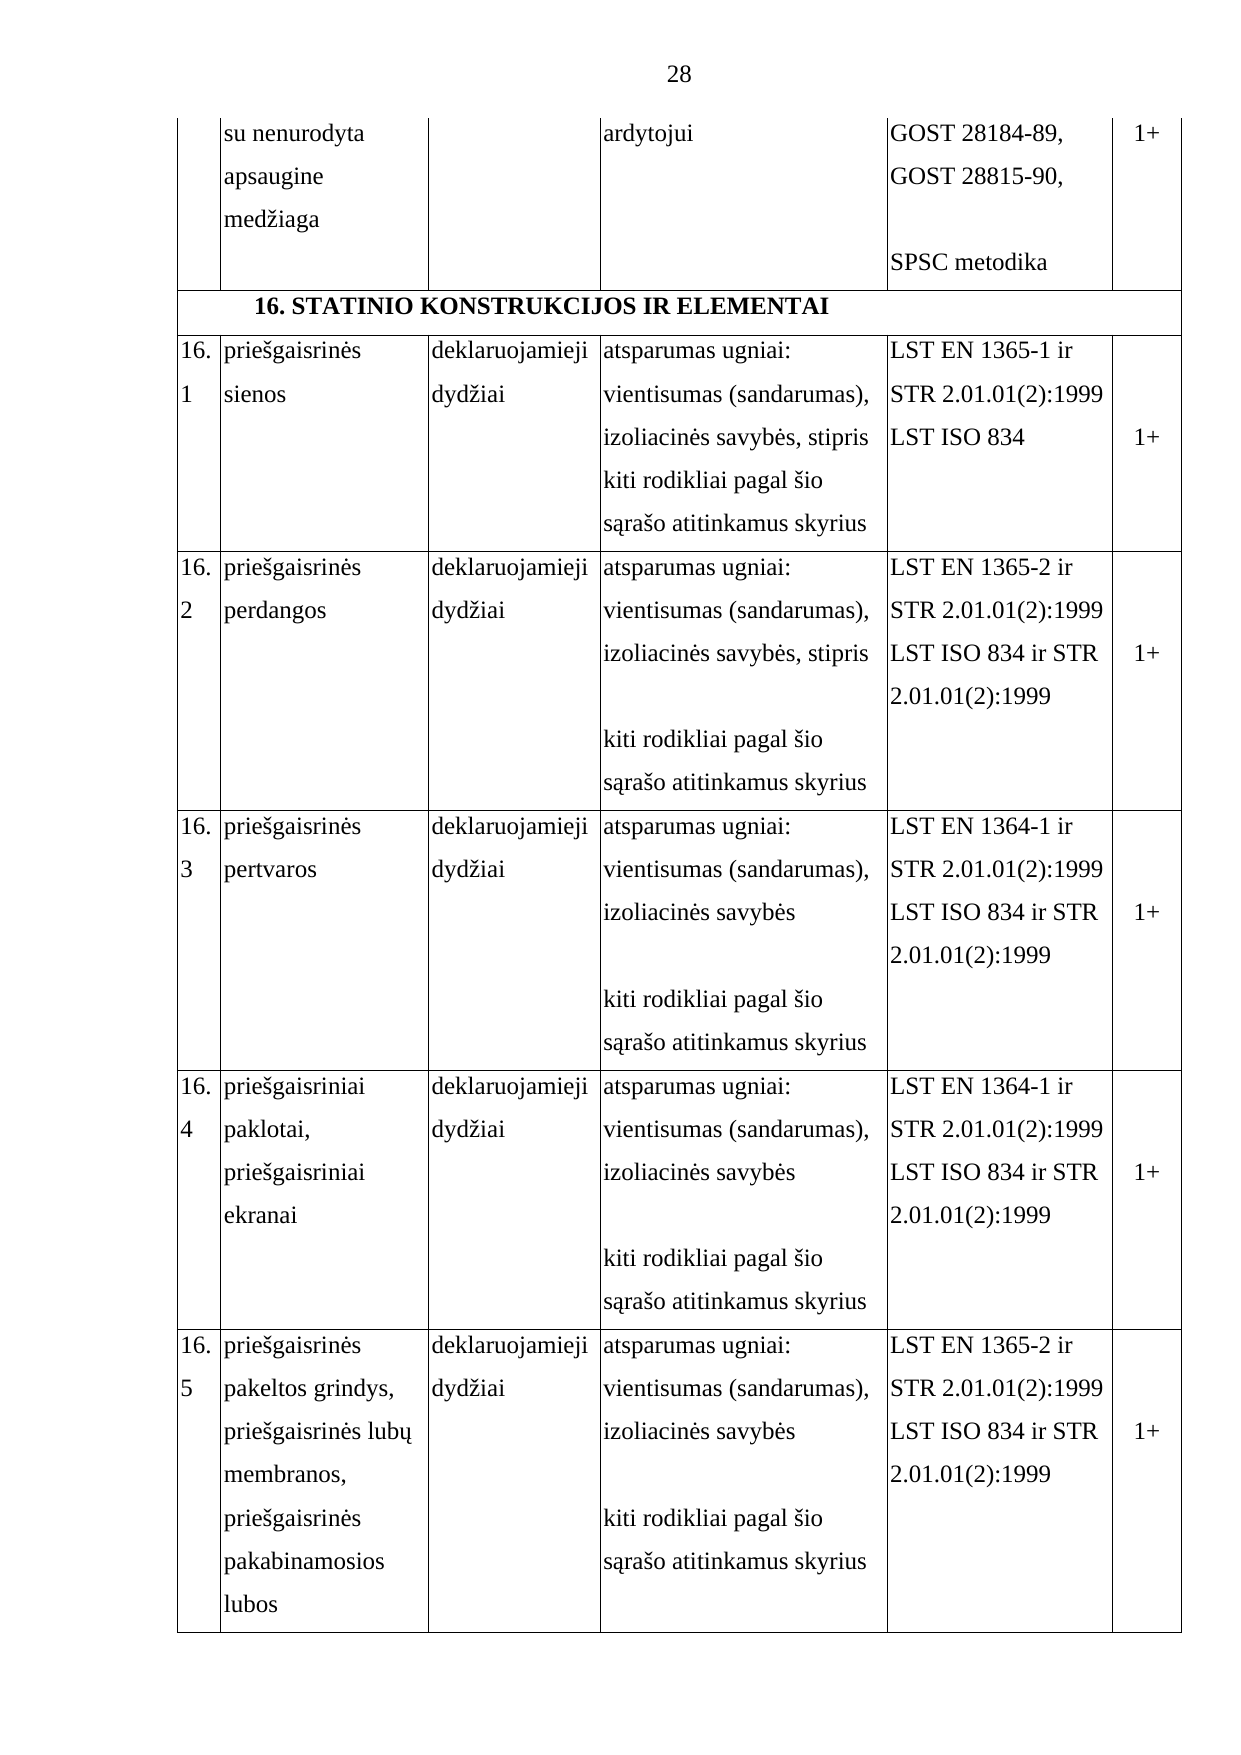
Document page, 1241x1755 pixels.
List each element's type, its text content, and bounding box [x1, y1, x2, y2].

table_cell atsparumas ugniai: vientisumas (sandarumas), [601, 552, 887, 638]
table_cell [178, 248, 220, 290]
table_cell izoliacinės savybės, stipris [601, 638, 887, 724]
table_cell [178, 1243, 220, 1329]
table_cell LST ISO 834 ir STR 2.01.01(2):1999 [888, 638, 1112, 724]
table_cell [1113, 1503, 1181, 1632]
table_cell [178, 724, 220, 810]
table_cell SPSC metodika [888, 248, 1112, 290]
table_cell [888, 1243, 1112, 1329]
table_cell [429, 465, 600, 551]
table_cell deklaruojamieji dydžiai [429, 1071, 600, 1157]
table_cell [429, 984, 600, 1070]
table_cell deklaruojamieji dydžiai [429, 1330, 600, 1416]
table_cell LST EN 1365-2 ir STR 2.01.01(2):1999 [888, 552, 1112, 638]
table_cell izoliacinės savybės [601, 1416, 887, 1503]
table_cell [601, 248, 887, 290]
table_cell [221, 898, 428, 984]
table_cell atsparumas ugniai: vientisumas (sandarumas), [601, 1330, 887, 1416]
table_cell [178, 1503, 220, 1632]
table_cell 16.5 [178, 1330, 220, 1416]
table_cell kiti rodikliai pagal šio sąrašo atitinkamus skyrius [601, 465, 887, 551]
table_cell [178, 422, 220, 465]
table_cell LST ISO 834 [888, 422, 1112, 465]
table_cell [178, 898, 220, 984]
table_cell 16.4 [178, 1071, 220, 1157]
table_cell 1+ [1113, 898, 1181, 984]
table_cell priešgaisriniai paklotai, [221, 1071, 428, 1157]
table_cell LST EN 1365-2 ir STR 2.01.01(2):1999 [888, 1330, 1112, 1416]
table_cell [429, 1157, 600, 1243]
table_cell [221, 724, 428, 810]
table_cell ardytojui [601, 118, 887, 247]
table_cell [178, 1416, 220, 1503]
table_cell [1113, 248, 1181, 290]
table_cell [888, 1503, 1112, 1632]
table_cell [1113, 465, 1181, 551]
table_cell 16. STATINIO KONSTRUKCIJOS IR ELEMENTAI [178, 291, 1181, 334]
table_cell [429, 1416, 600, 1503]
table_cell 1+ [1113, 1416, 1181, 1503]
table_cell LST EN 1364-1 ir STR 2.01.01(2):1999 [888, 811, 1112, 897]
table_cell priešgaisrinės perdangos [221, 552, 428, 638]
table_cell [429, 118, 600, 247]
table_cell [221, 248, 428, 290]
table_cell priešgaisriniai ekranai [221, 1157, 428, 1243]
table_cell [178, 465, 220, 551]
table_cell [888, 724, 1112, 810]
table_cell izoliacinės savybės [601, 1157, 887, 1243]
table_cell izoliacinės savybės, stipris [601, 422, 887, 465]
table_cell [429, 1503, 600, 1632]
table_cell LST EN 1364-1 ir STR 2.01.01(2):1999 [888, 1071, 1112, 1157]
table_cell LST ISO 834 ir STR 2.01.01(2):1999 [888, 1416, 1112, 1503]
table_cell izoliacinės savybės [601, 898, 887, 984]
table_cell kiti rodikliai pagal šio sąrašo atitinkamus skyrius [601, 984, 887, 1070]
table_cell atsparumas ugniai: vientisumas (sandarumas), [601, 1071, 887, 1157]
table_cell atsparumas ugniai: vientisumas (sandarumas), [601, 336, 887, 422]
table_cell [1113, 724, 1181, 810]
table_cell [429, 422, 600, 465]
table_cell LST EN 1365-1 ir STR 2.01.01(2):1999 [888, 336, 1112, 422]
table_cell [178, 638, 220, 724]
table_cell [1113, 1330, 1181, 1416]
table_cell [1113, 336, 1181, 422]
table_cell [429, 248, 600, 290]
table_cell 16.1 [178, 336, 220, 422]
table_cell priešgaisrinės lubų membranos, [221, 1416, 428, 1503]
table_cell su nenurodyta apsaugine medžiaga [221, 118, 428, 247]
table_cell priešgaisrinės pakeltos grindys, [221, 1330, 428, 1416]
table_cell kiti rodikliai pagal šio sąrašo atitinkamus skyrius [601, 724, 887, 810]
table_cell 1+ [1113, 638, 1181, 724]
table_cell [221, 422, 428, 465]
table_cell [429, 638, 600, 724]
table_cell [1113, 811, 1181, 897]
table_cell [221, 638, 428, 724]
table_cell [178, 118, 220, 247]
table_cell priešgaisrinės sienos [221, 336, 428, 422]
table_cell priešgaisrinės pertvaros [221, 811, 428, 897]
table_cell [429, 1243, 600, 1329]
table_cell deklaruojamieji dydžiai [429, 811, 600, 897]
table_cell LST ISO 834 ir STR 2.01.01(2):1999 [888, 898, 1112, 984]
table_cell 16.2 [178, 552, 220, 638]
table_cell GOST 28184-89, GOST 28815-90, [888, 118, 1112, 247]
table_cell [1113, 552, 1181, 638]
table_cell deklaruojamieji dydžiai [429, 336, 600, 422]
table_cell LST ISO 834 ir STR 2.01.01(2):1999 [888, 1157, 1112, 1243]
table_cell [1113, 984, 1181, 1070]
table_cell priešgaisrinės pakabinamosios lubos [221, 1503, 428, 1632]
table_cell [178, 1157, 220, 1243]
table_cell 1+ [1113, 422, 1181, 465]
table_cell [221, 1243, 428, 1329]
table_cell [888, 465, 1112, 551]
table_cell kiti rodikliai pagal šio sąrašo atitinkamus skyrius [601, 1503, 887, 1632]
table_cell [1113, 1243, 1181, 1329]
table_cell [221, 984, 428, 1070]
table_cell [178, 984, 220, 1070]
table_cell 1+ [1113, 118, 1181, 247]
table_cell kiti rodikliai pagal šio sąrašo atitinkamus skyrius [601, 1243, 887, 1329]
table_cell [429, 898, 600, 984]
table_cell 1+ [1113, 1157, 1181, 1243]
table_cell deklaruojamieji dydžiai [429, 552, 600, 638]
table_cell [1113, 1071, 1181, 1157]
table_cell [221, 465, 428, 551]
table_cell [429, 724, 600, 810]
table_cell 16.3 [178, 811, 220, 897]
table_cell atsparumas ugniai: vientisumas (sandarumas), [601, 811, 887, 897]
table_cell [888, 984, 1112, 1070]
